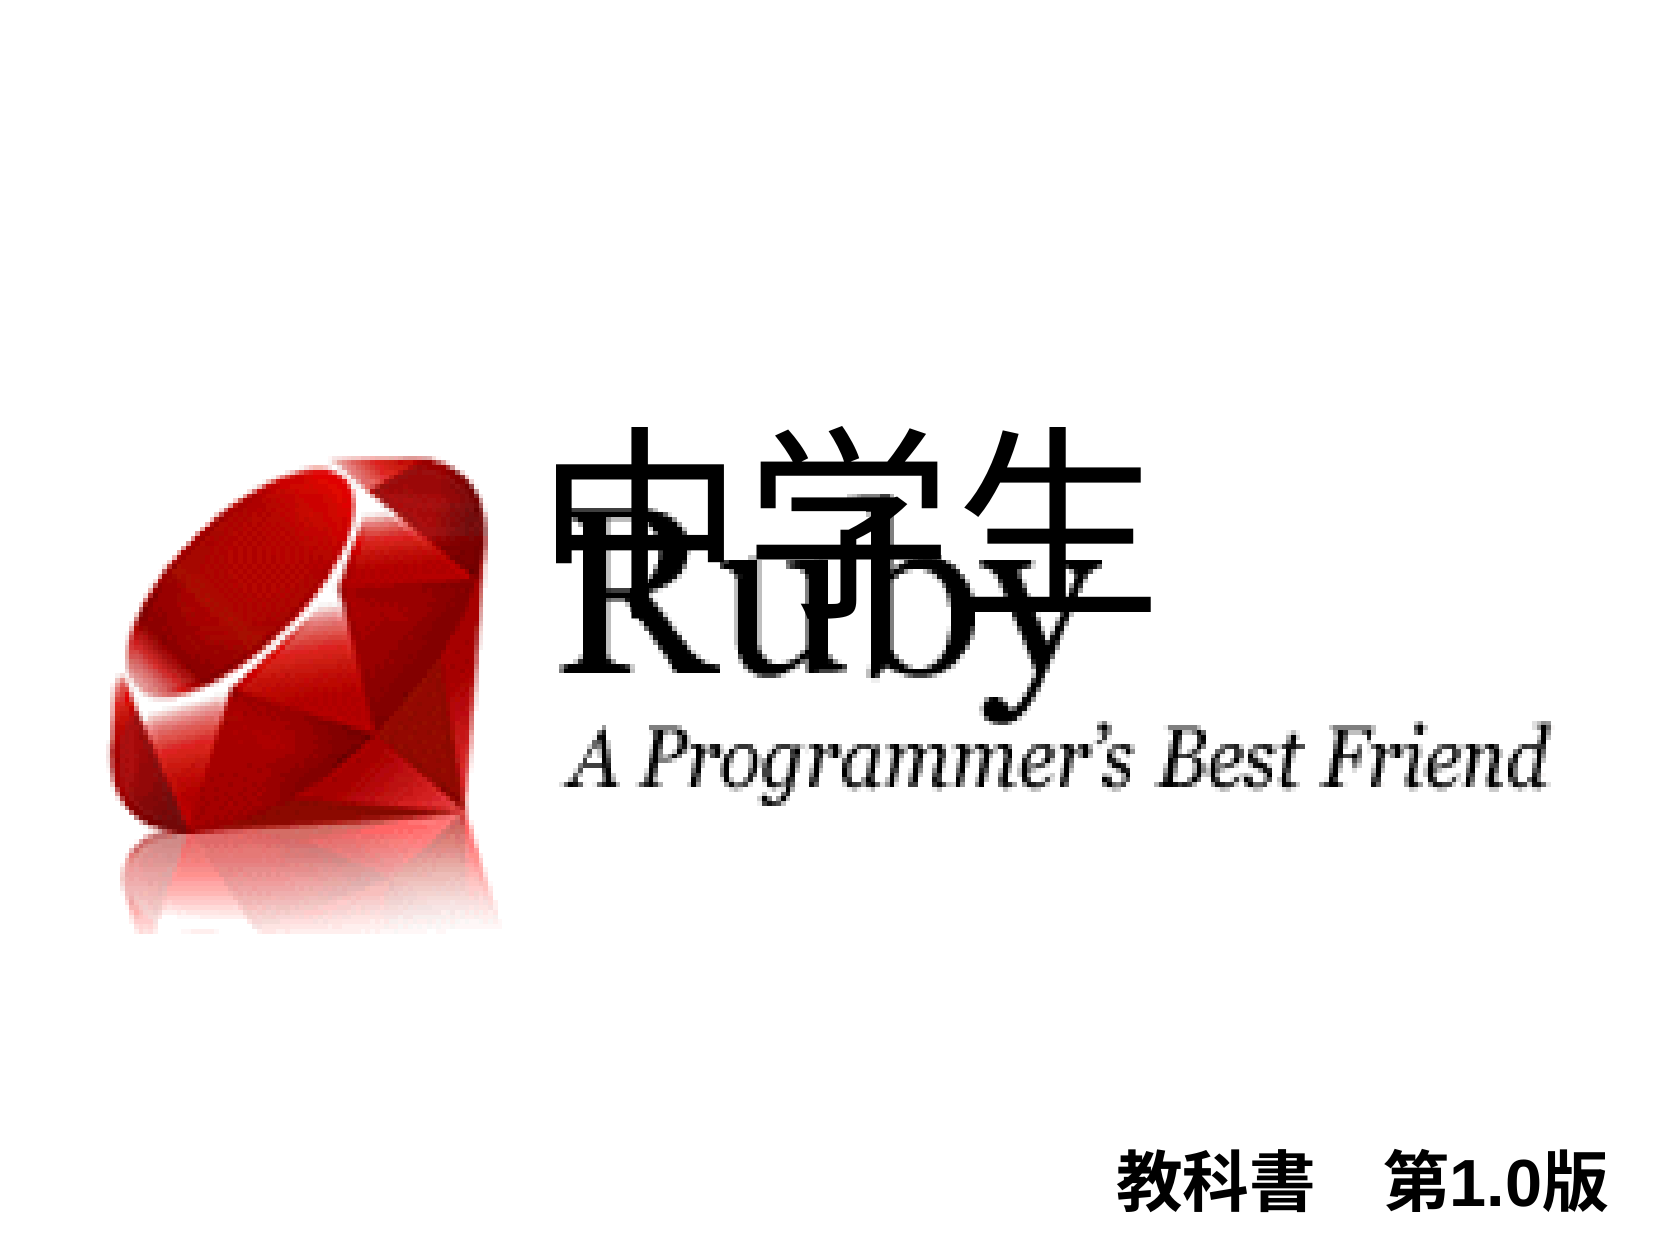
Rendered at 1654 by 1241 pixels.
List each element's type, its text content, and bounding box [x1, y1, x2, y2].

text_box 教科書 第1.0版 [59, 1121, 1625, 1211]
picture [59, 371, 521, 934]
picture [1464, 371, 1622, 934]
text_box 中学生 教室〜Mac編〜 [521, 203, 1464, 1063]
